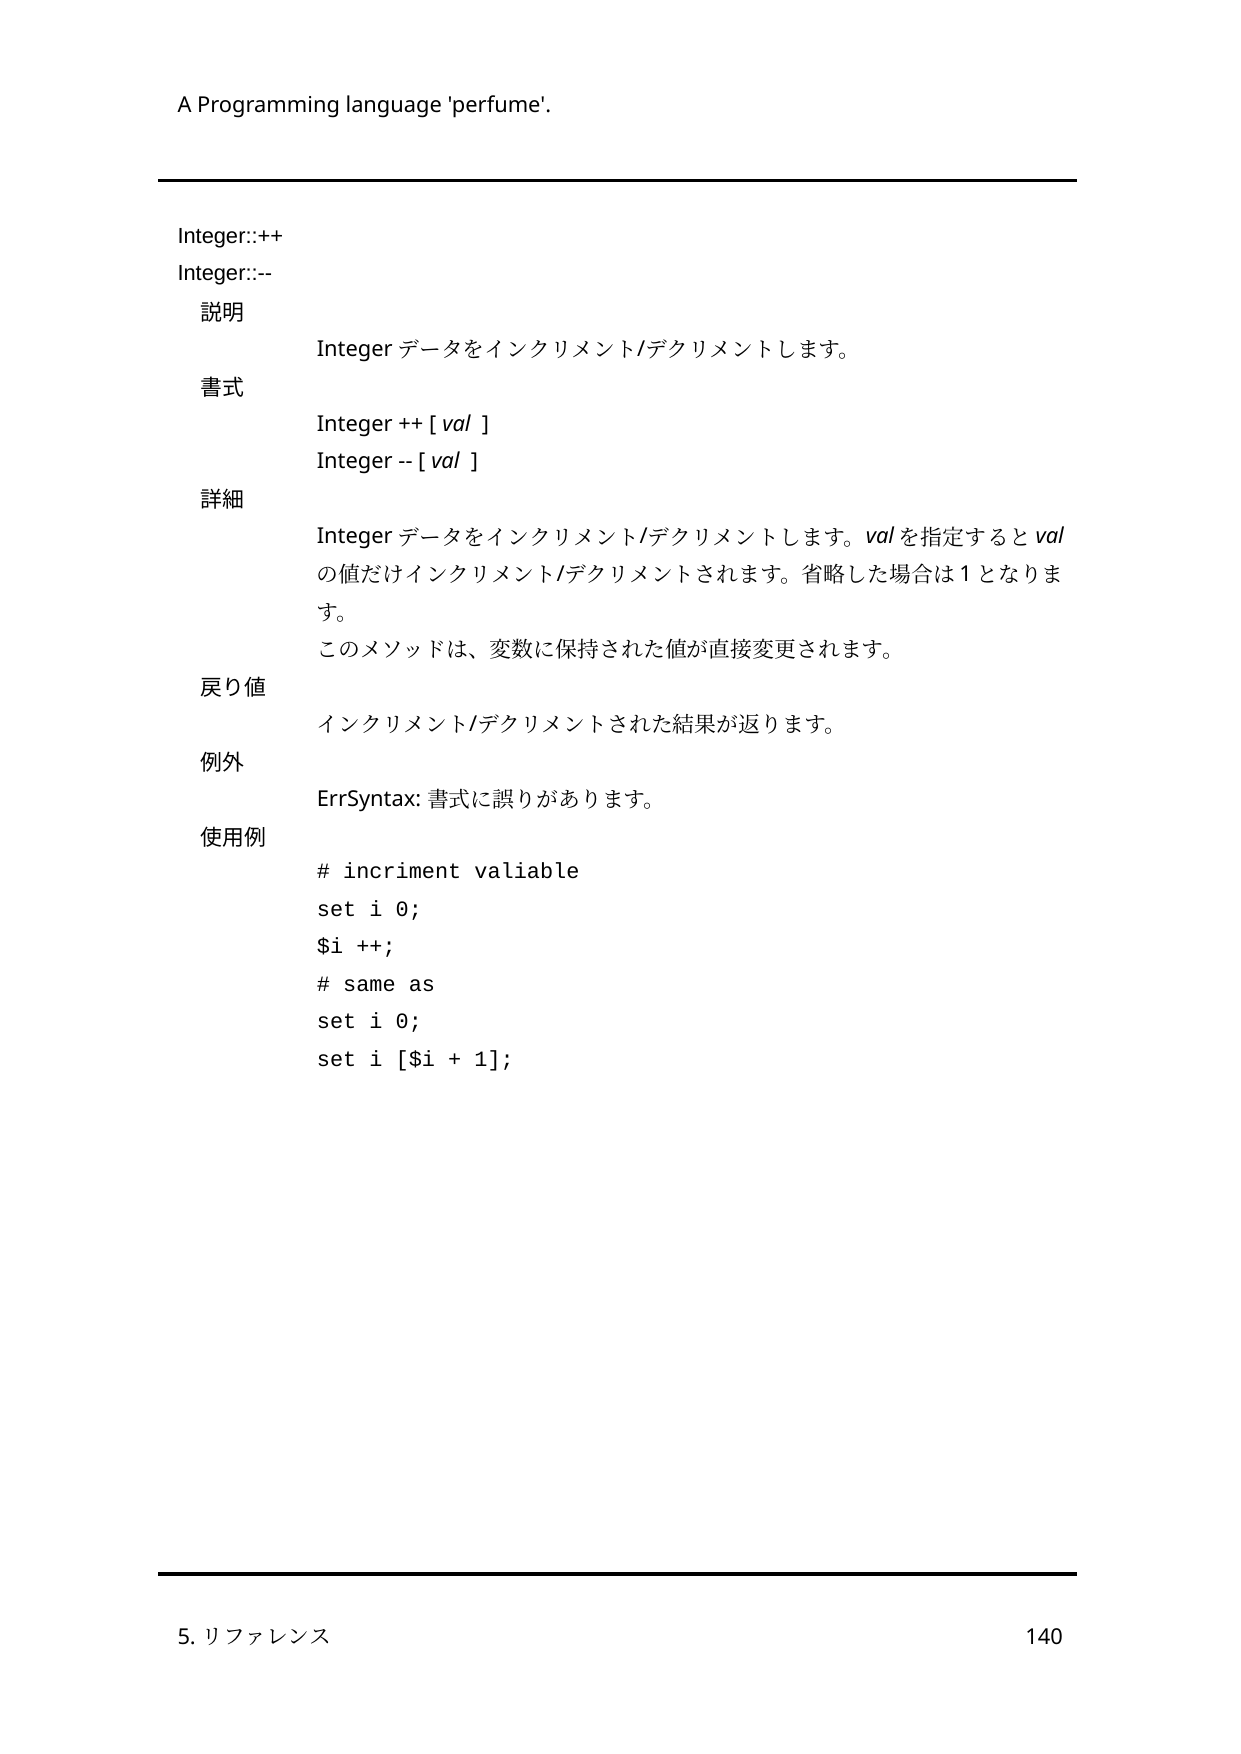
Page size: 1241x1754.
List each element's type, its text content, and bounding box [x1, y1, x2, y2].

table_cell 戻り値 [200, 667, 317, 742]
table_cell Integer ++ [ val ] Integer -- [ val ] [317, 367, 1063, 479]
subtitle Integer::++ [177, 217, 1063, 254]
table_cell # incriment valiable set i 0; $i ++; # same as set i 0; set i [$i + 1]; [317, 817, 1063, 1079]
table_cell 書式 [200, 367, 317, 479]
table_cell 詳細 [200, 479, 317, 667]
table_header Integerデータをインクリメント/デクリメントします。 [317, 292, 1063, 367]
subtitle Integer::-- [177, 254, 1063, 292]
table_cell ErrSyntax: 書式に誤りがあります。 [317, 742, 1063, 817]
table_cell 例外 [200, 742, 317, 817]
table_header 説明 [200, 292, 317, 367]
table_cell インクリメント/デクリメントされた結果が返ります。 [317, 667, 1063, 742]
table_cell 使用例 [200, 817, 317, 1079]
table_cell Integerデータをインクリメント/デクリメントします。valを指定するとvalの値だけインクリメント/デクリメントされます。省略した場合は1となります。 このメソッドは、変数に保持された値が直接変更されます。 [317, 479, 1063, 667]
